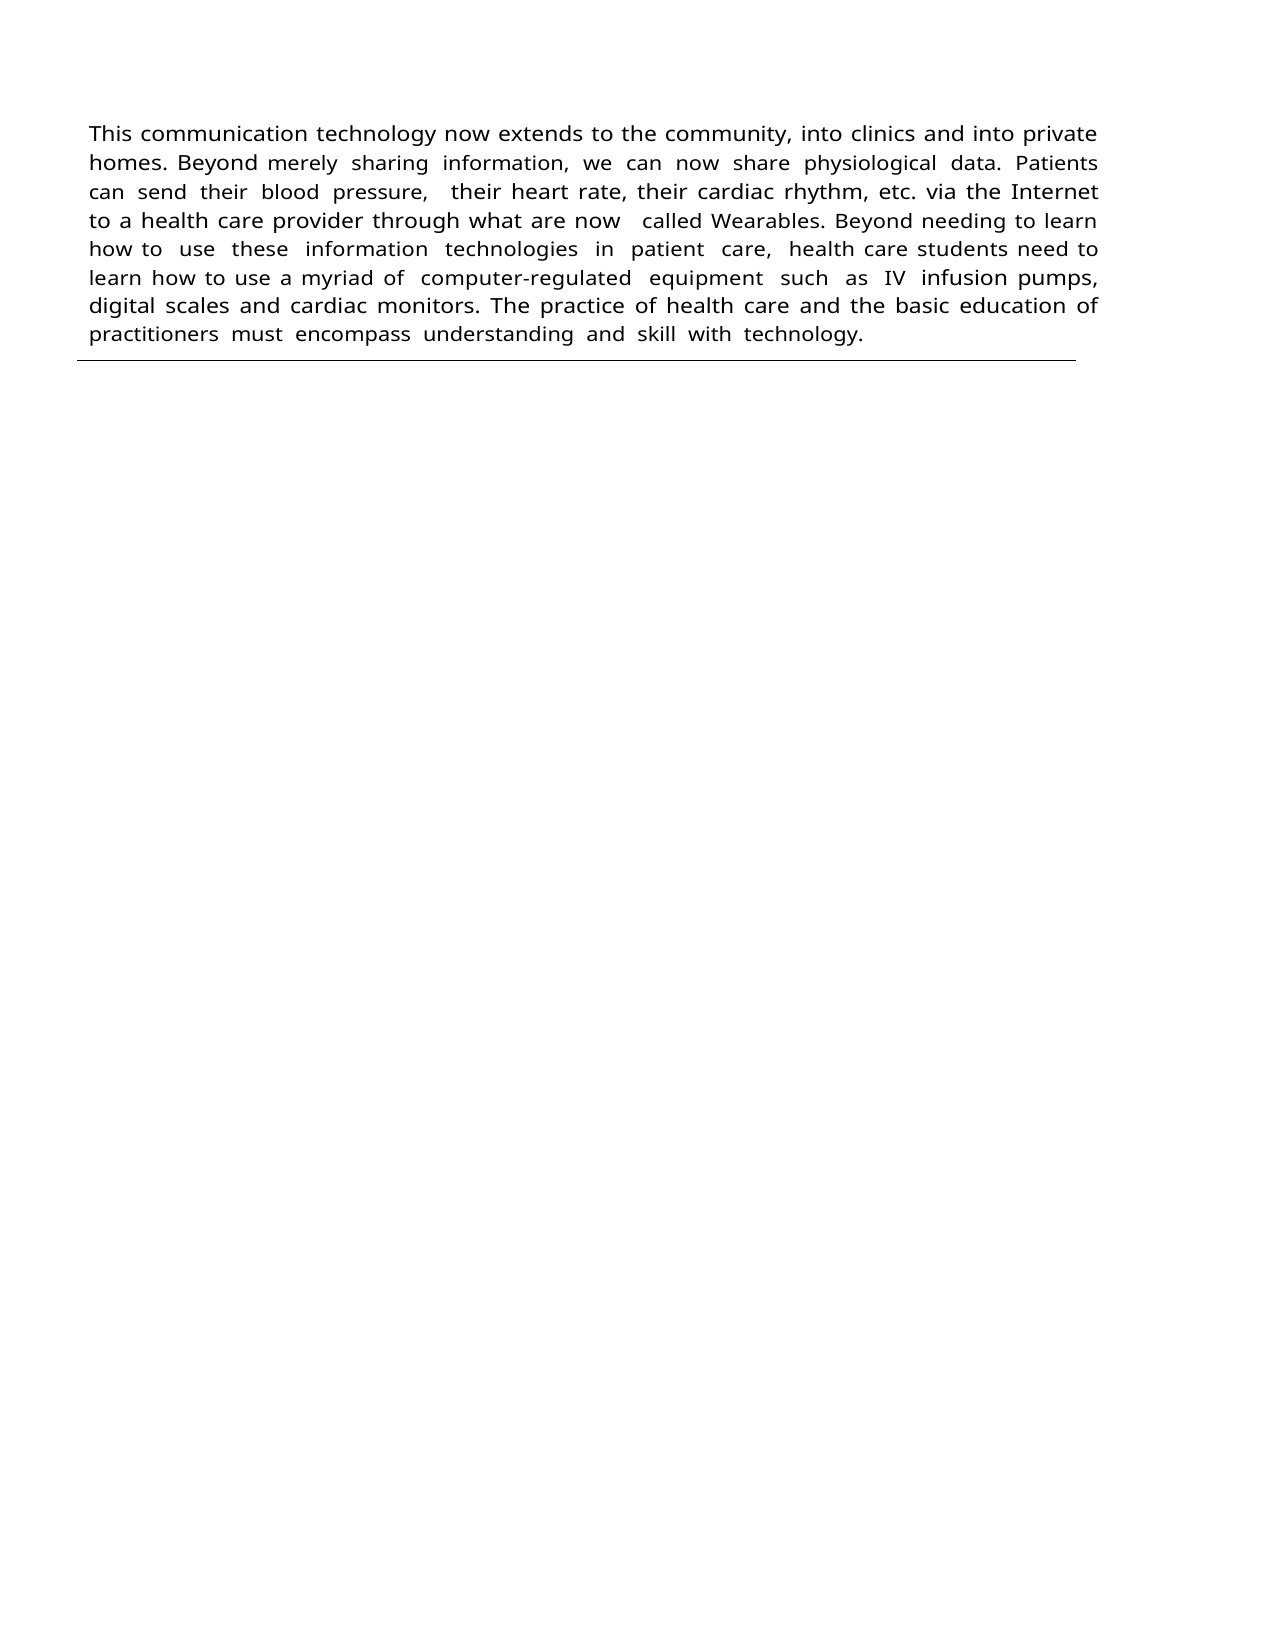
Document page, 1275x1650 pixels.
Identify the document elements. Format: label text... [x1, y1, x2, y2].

text This communication technology now extends to the community, into clinics and into private homes. Beyond merely sharing information, we can now share physiological data. Patients can send their blood pressure, their heart rate, their cardiac rhythm, etc. via the Internet to a health care provider through what are now called Wearables. Beyond needing to learn how to use these information technologies in patient care, health care students need to learn how to use a myriad of computer-regulated equipment such as IV infusion pumps, digital scales and cardiac monitors. The practice of health care and the basic education of practitioners must encompass understanding and skill with technology. [88, 119, 1098, 347]
